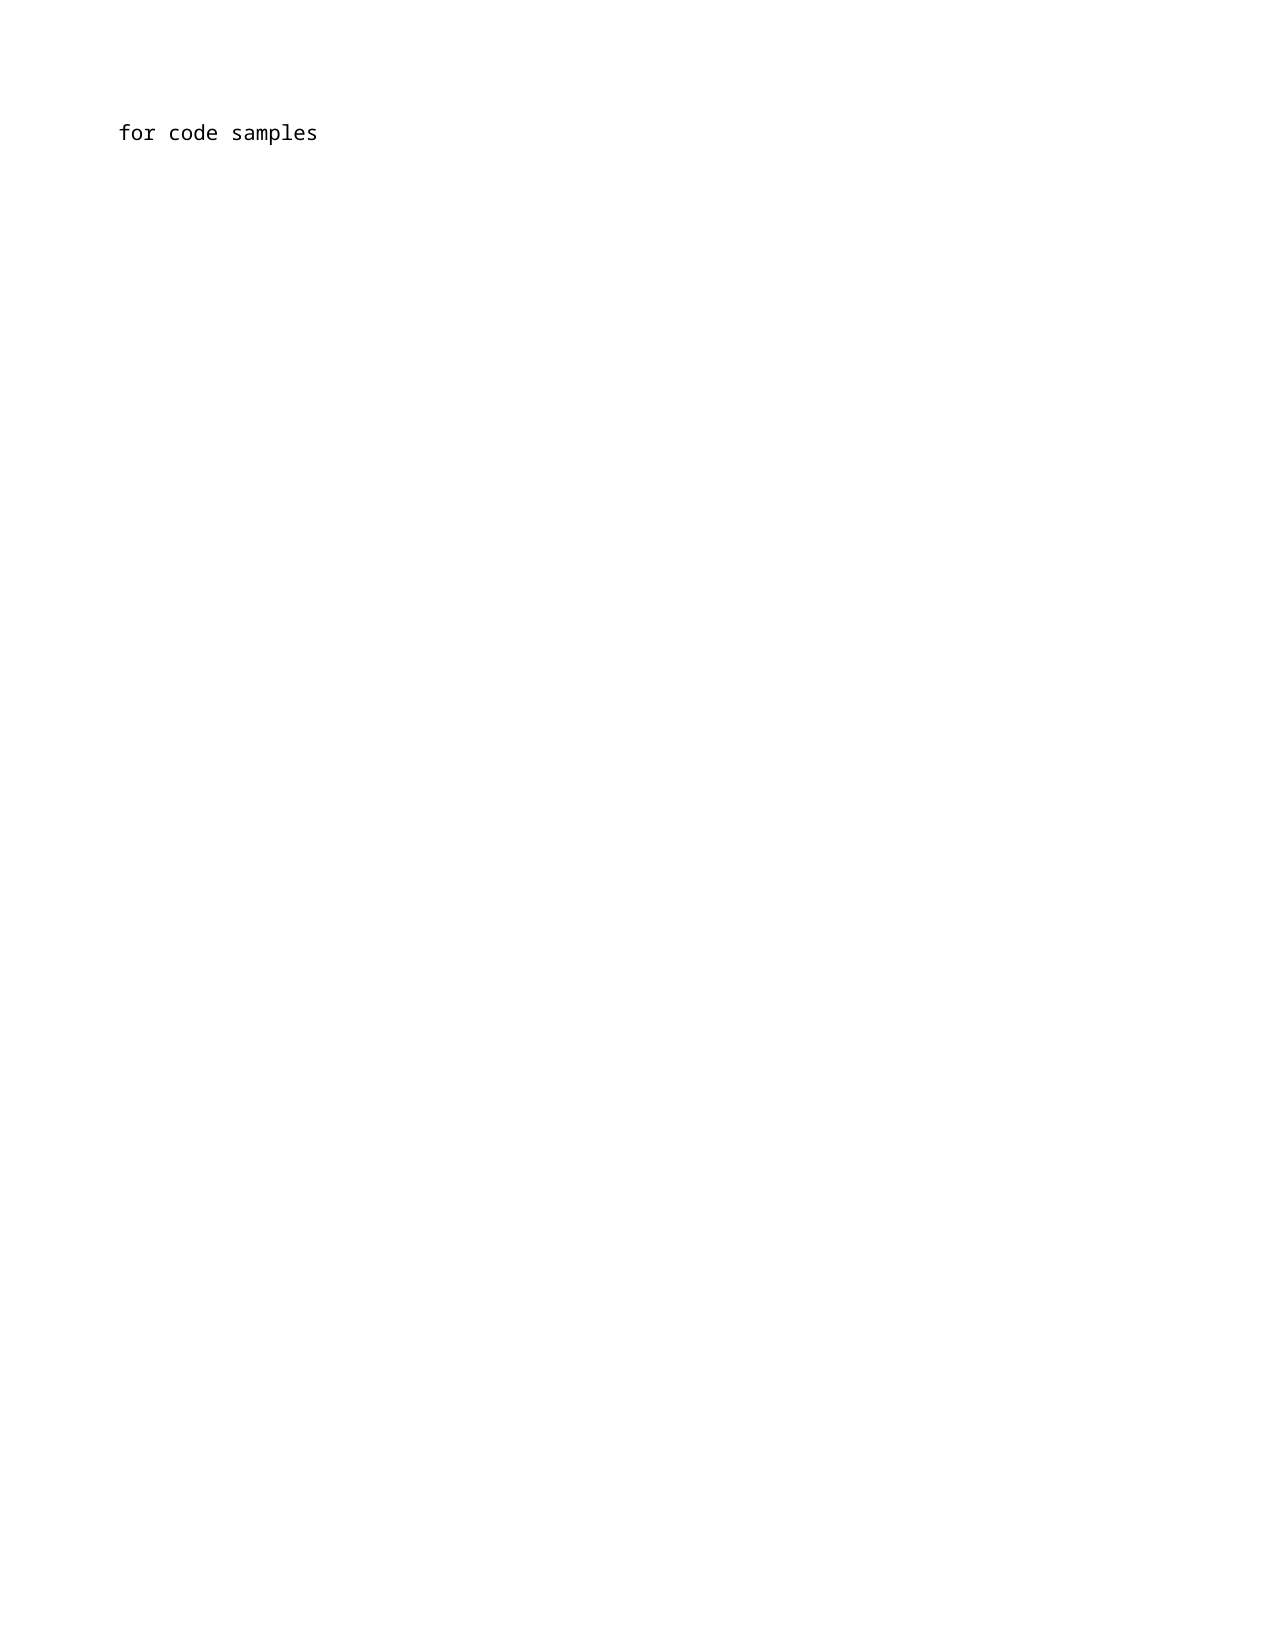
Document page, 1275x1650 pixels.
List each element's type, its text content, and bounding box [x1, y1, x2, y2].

text for code samples [118, 118, 1157, 147]
